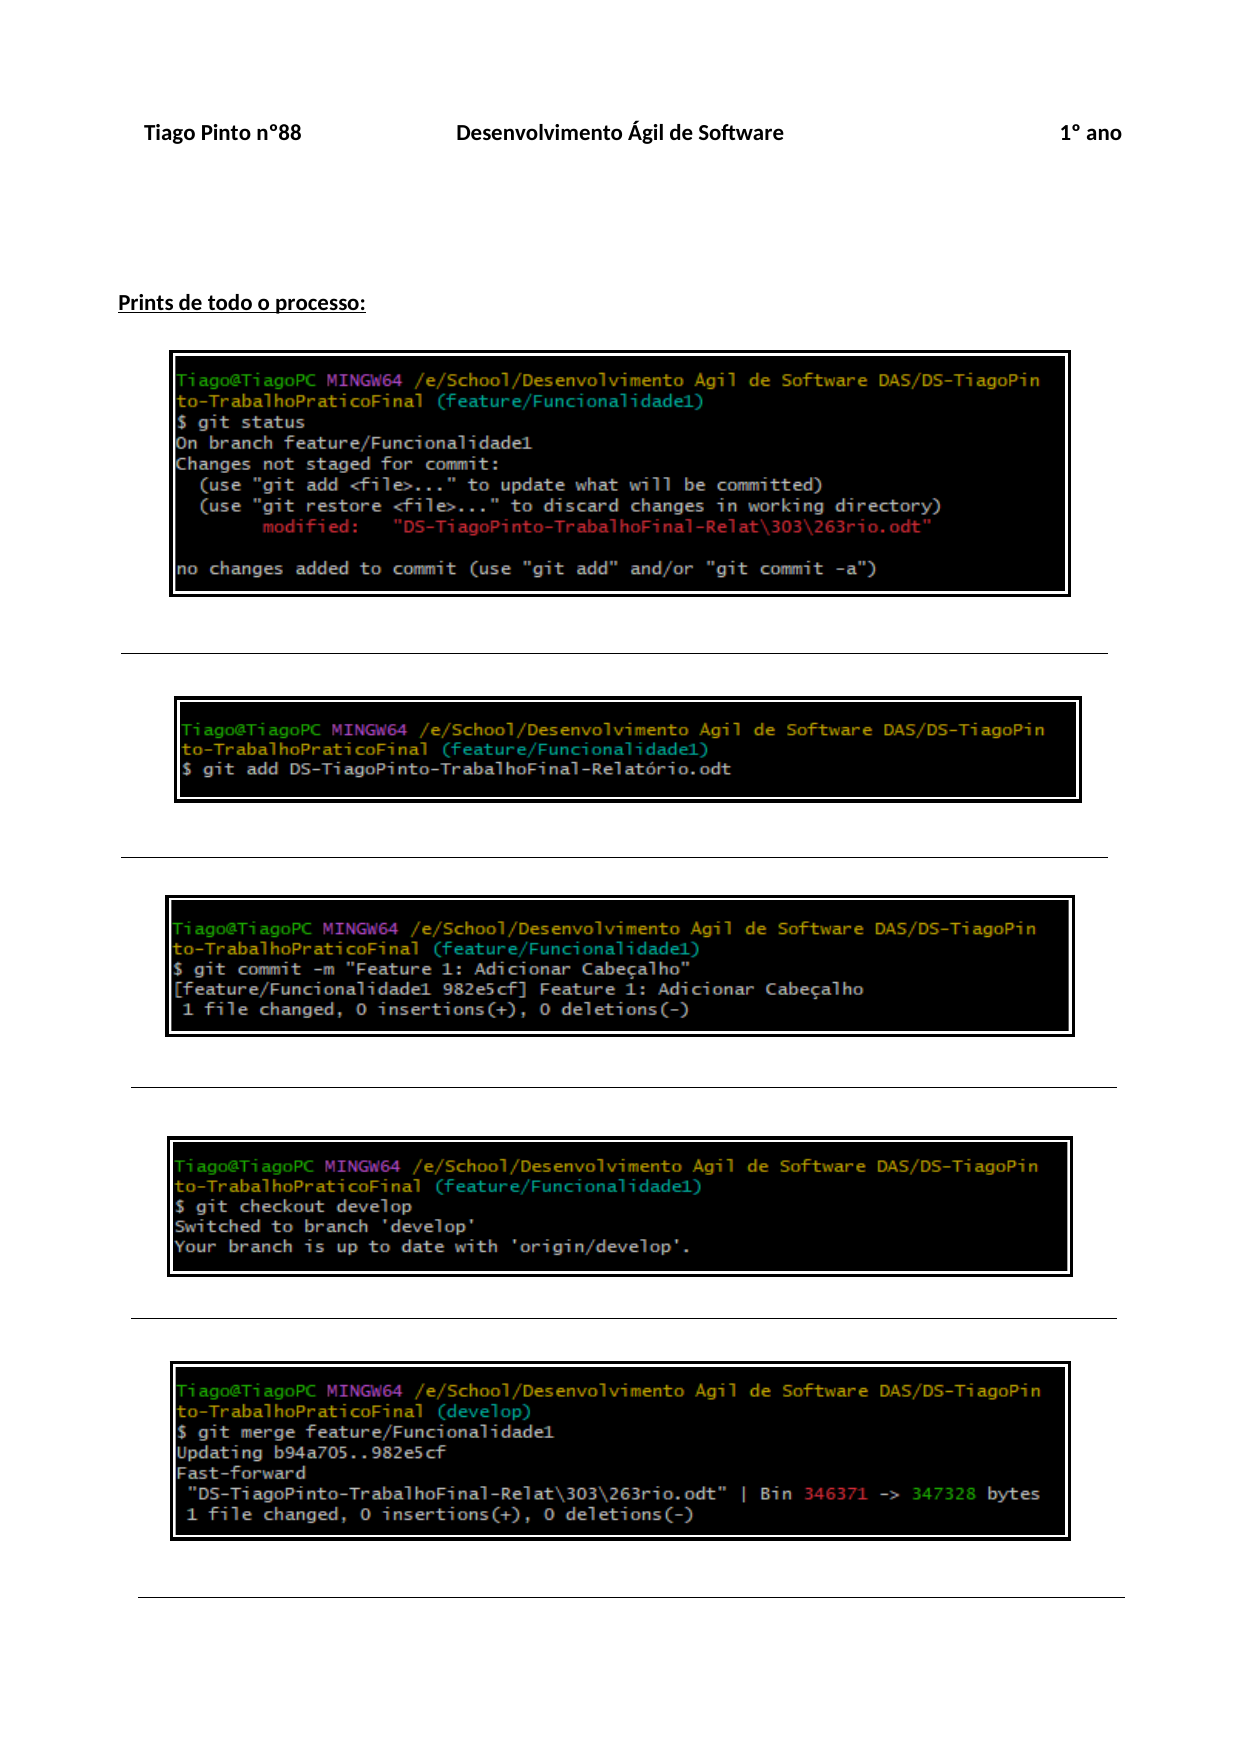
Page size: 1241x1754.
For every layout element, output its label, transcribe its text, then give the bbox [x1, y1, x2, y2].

picture [175, 356, 1065, 591]
picture [171, 900, 1069, 1031]
picture [173, 1142, 1068, 1271]
text Prints de todo o processo: [118, 288, 1122, 316]
picture [180, 702, 1076, 797]
picture [175, 1367, 1065, 1535]
